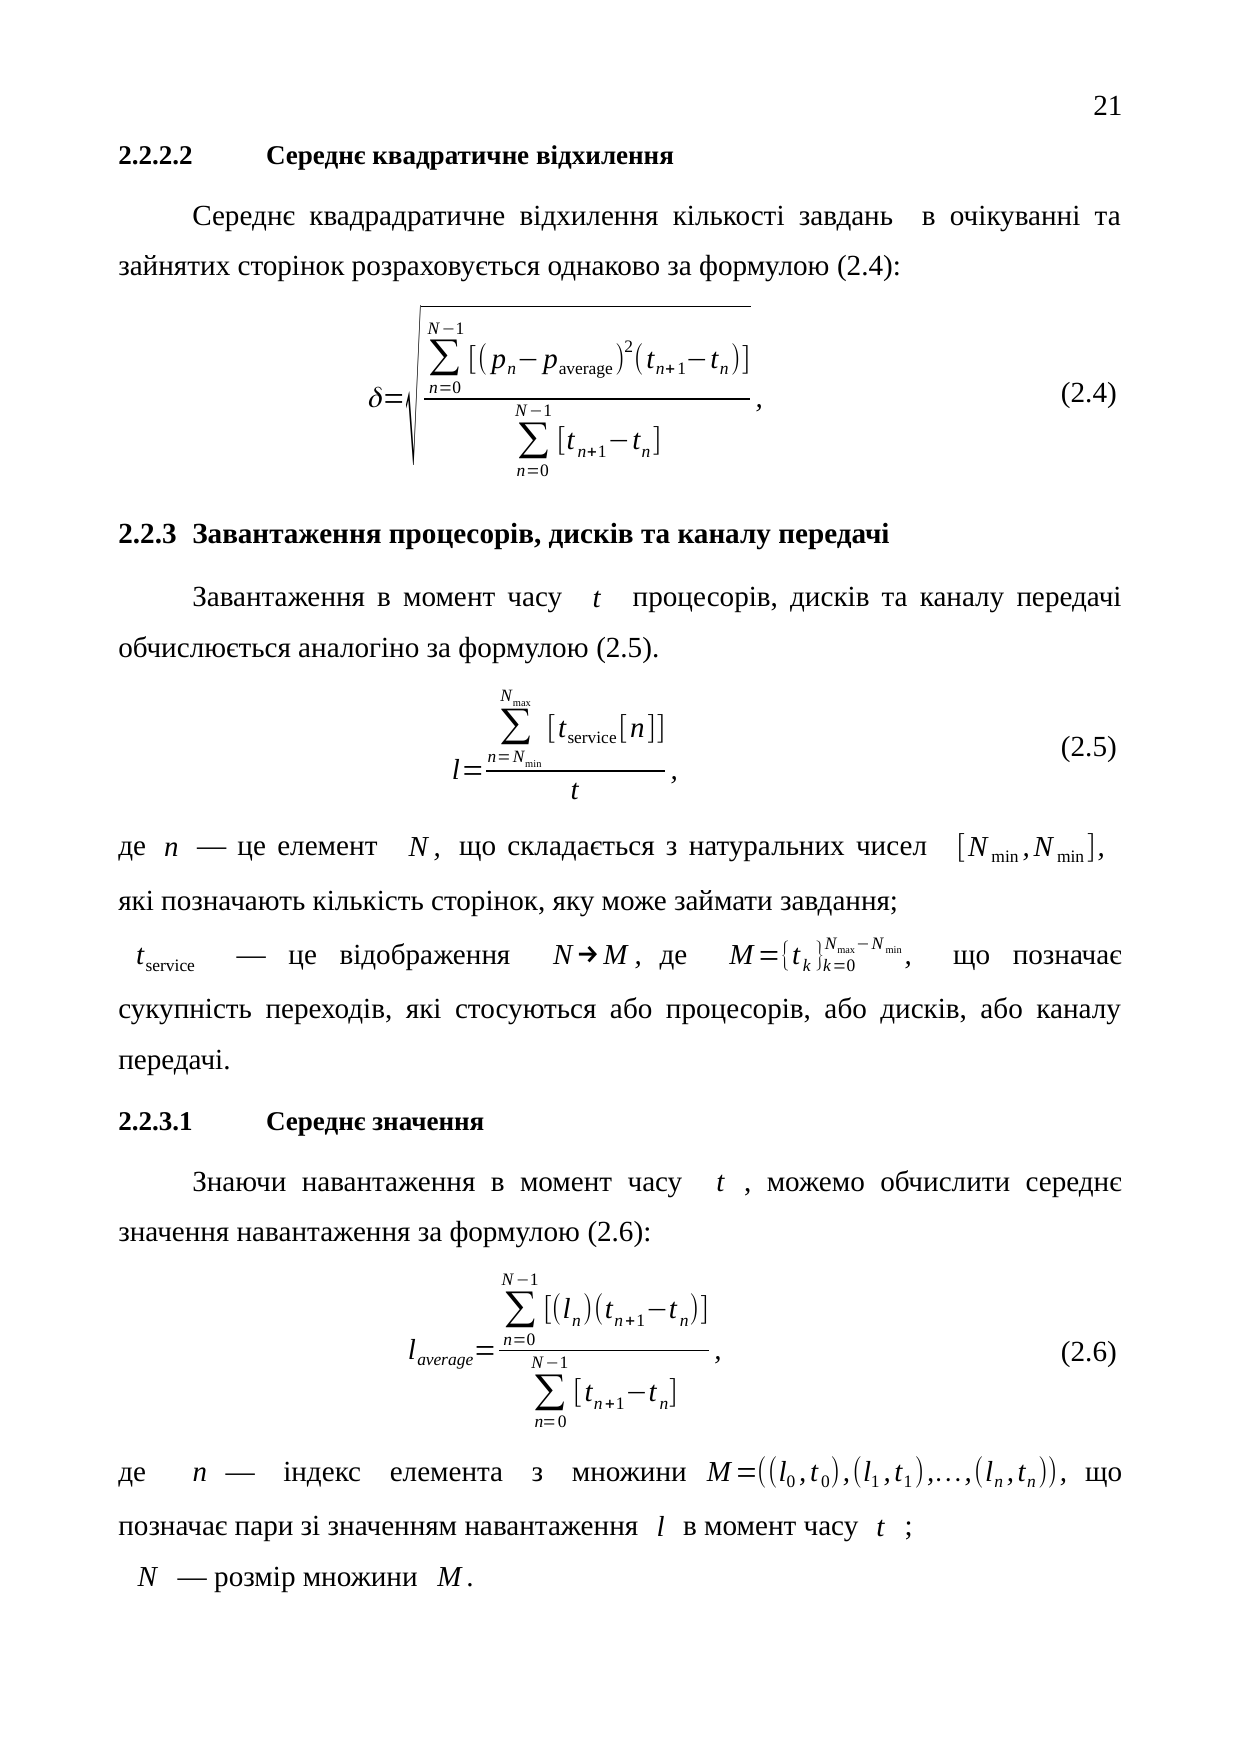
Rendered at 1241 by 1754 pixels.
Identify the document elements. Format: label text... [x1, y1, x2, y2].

subtitle Завантаження процесорів, дисків та каналу передачі [118, 517, 1122, 550]
text де — індекс елемента з множинищо позначає пари зі значенням навантаженняв момент часу; [118, 1454, 1122, 1542]
text — це відображення де що позначає сукупність переходів, які стосуються або процесорів, або дисків, або каналу передачі. [118, 933, 1122, 1075]
text Середнє квадрадратичне відхилення кількості завдань в очікуванні та зайнятих сторінок розраховується однаково за формулою (2.4): [118, 198, 1122, 282]
table_header (2.5) [1010, 680, 1122, 828]
table_header [118, 299, 1010, 502]
subtitle Середнє квадратичне відхилення [118, 139, 1122, 170]
table_header [118, 680, 1010, 828]
subtitle Середнє значення [118, 1104, 1122, 1136]
table_header (2.4) [1010, 299, 1122, 502]
text Завантаження в момент часу процесорів, дисків та каналу передачі обчислюється аналогіно за формулою (2.5). [118, 579, 1122, 663]
text де— це елемент що складається з натуральних чисел які позначають кількість сторінок, яку може займати завдання; [118, 828, 1122, 917]
table_header (2.6) [1010, 1265, 1122, 1454]
table_header [118, 1265, 1010, 1454]
text — розмір множини [118, 1559, 1122, 1592]
text Знаючи навантаження в момент часу , можемо обчислити середнє значення навантаження за формулою (2.6): [118, 1164, 1122, 1248]
